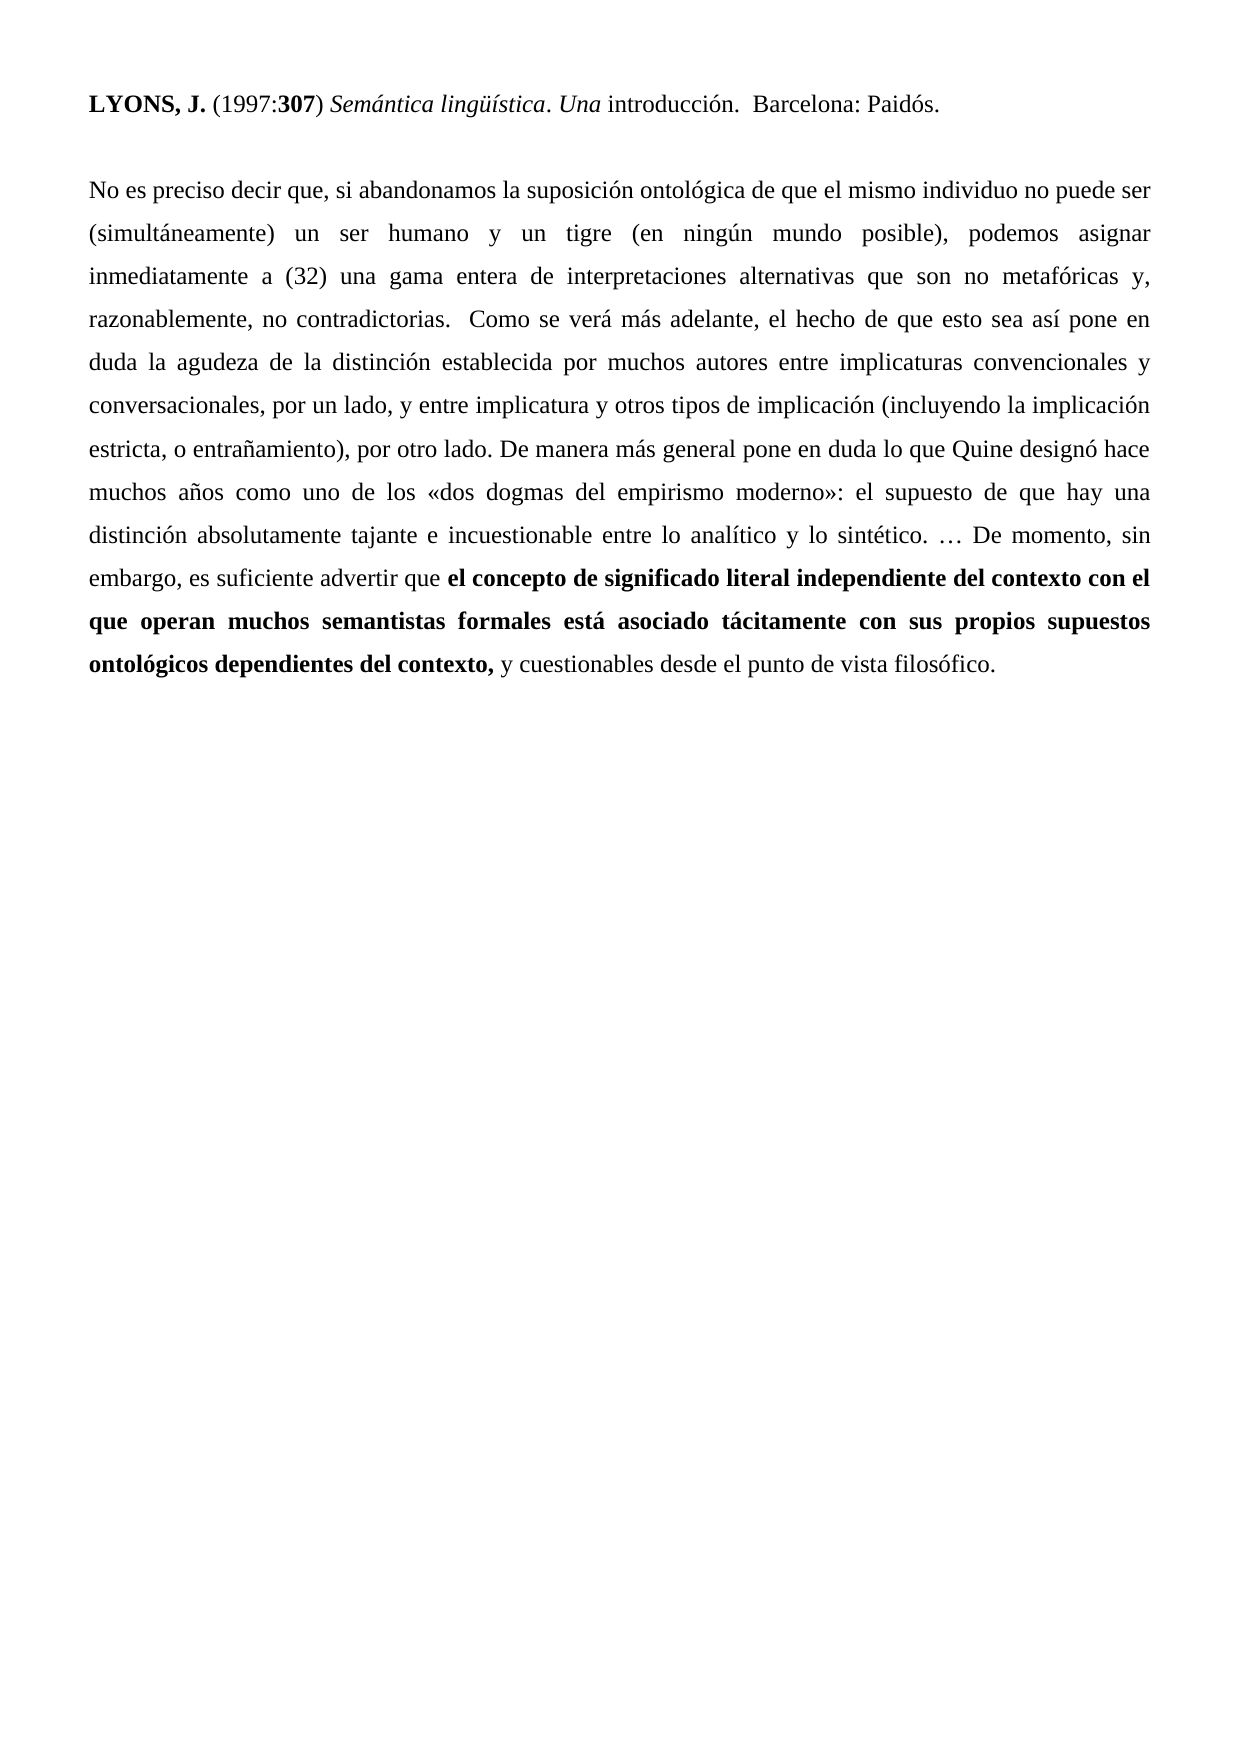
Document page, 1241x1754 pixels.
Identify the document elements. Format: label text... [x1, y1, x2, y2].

text LYONS, J. (1997:307) Semántica lingüística. Una introducción. Barcelona: Paidós. [89, 89, 1152, 117]
text No es preciso decir que, si abandonamos la suposición ontológica de que el mismo individuo no puede ser (simultáneamente) un ser humano y un tigre (en ningún mundo posible), podemos asignar inmediatamente a (32) una gama entera de interpretaciones alternativas que son no metafóricas y, razonablemente, no contradictorias. Como se verá más adelante, el hecho de que esto sea así pone en duda la agudeza de la distinción establecida por muchos autores entre implicaturas convencionales y conversacionales, por un lado, y entre implicatura y otros tipos de implicación (incluyendo la implicación estricta, o entrañamiento), por otro lado. De manera más general pone en duda lo que Quine designó hace muchos años como uno de los «dos dogmas del empirismo moderno»: el supuesto de que hay una distinción absolutamente tajante e incuestionable entre lo analítico y lo sintético. … De momento, sin embargo, es suficiente advertir que el concepto de significado literal independiente del contexto con el que operan muchos semantistas formales está asociado tácitamente con sus propios supuestos ontológicos dependientes del contexto, y cuestionables desde el punto de vista filosófico. [89, 175, 1152, 678]
